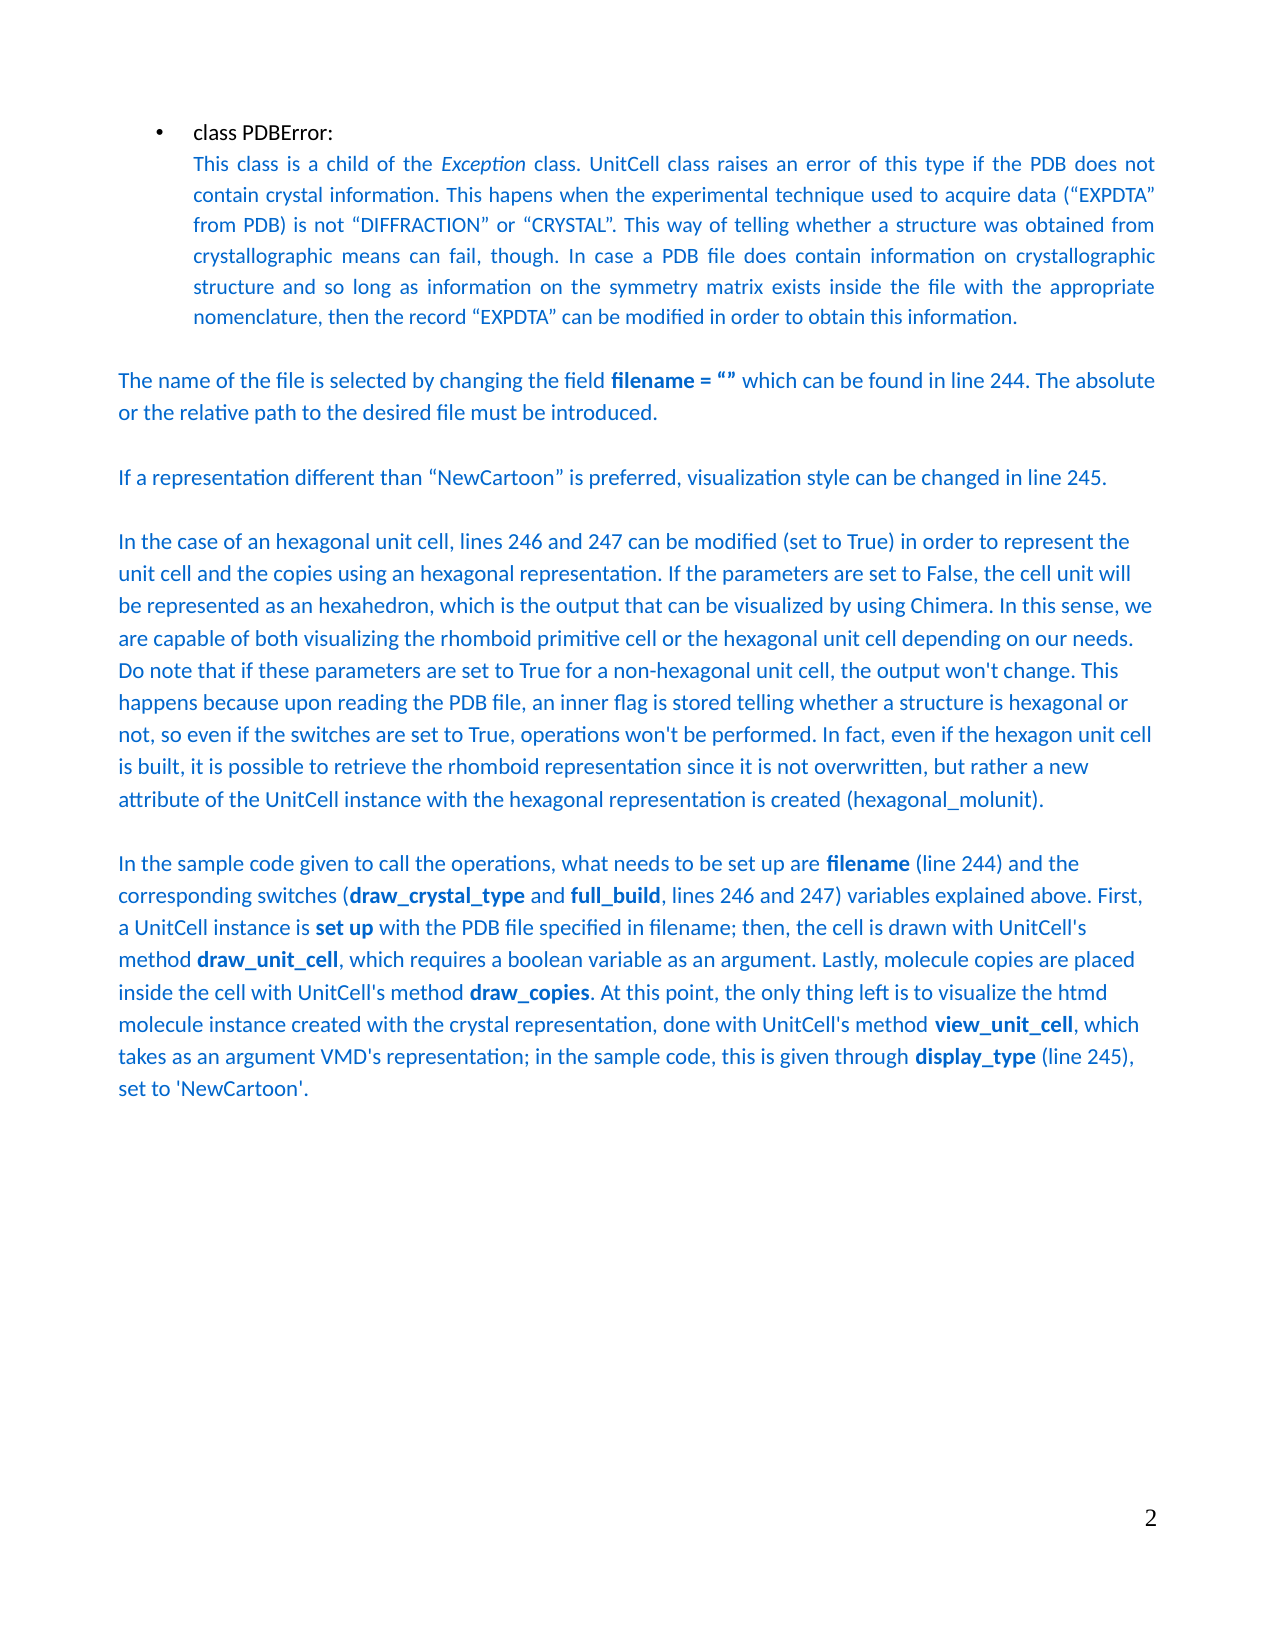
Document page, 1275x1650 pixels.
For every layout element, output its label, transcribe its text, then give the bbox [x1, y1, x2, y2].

list This class is a child of the Exception class. UnitCell class raises an error of this type if the PDB does not contain crystal information. This hapens when the experimental technique used to acquire data (“EXPDTA” from PDB) is not “DIFFRACTION” or “CRYSTAL”. This way of telling whether a structure was obtained from crystallographic means can fail, though. In case a PDB file does contain information on crystallographic structure and so long as information on the symmetry matrix exists inside the file with the appropriate nomenclature, then the record “EXPDTA” can be modified in order to obtain this information. [156, 150, 1157, 330]
list class PDBError: [156, 118, 1157, 146]
text In the sample code given to call the operations, what needs to be set up are filename (line 244) and the corresponding switches (draw_crystal_type and full_build, lines 246 and 247) variables explained above. First, a UnitCell instance is set up with the PDB file specified in filename; then, the cell is drawn with UnitCell's method draw_unit_cell, which requires a boolean variable as an argument. Lastly, molecule copies are placed inside the cell with UnitCell's method draw_copies. At this point, the only thing left is to visualize the htmd molecule instance created with the crystal representation, done with UnitCell's method view_unit_cell, which takes as an argument VMD's representation; in the sample code, this is given through display_type (line 245), set to 'NewCartoon'. [118, 849, 1157, 1102]
text If a representation different than “NewCartoon” is preferred, visualization style can be changed in line 245. [118, 463, 1157, 491]
text In the case of an hexagonal unit cell, lines 246 and 247 can be modified (set to True) in order to represent the unit cell and the copies using an hexagonal representation. If the parameters are set to False, the cell unit will be represented as an hexahedron, which is the output that can be visualized by using Chimera. In this sense, we are capable of both visualizing the rhomboid primitive cell or the hexagonal unit cell depending on our needs. Do note that if these parameters are set to True for a non-hexagonal unit cell, the output won't change. This happens because upon reading the PDB file, an inner flag is stored telling whether a structure is hexagonal or not, so even if the switches are set to True, operations won't be performed. In fact, even if the hexagon unit cell is built, it is possible to retrieve the rhomboid representation since it is not overwritten, but rather a new attribute of the UnitCell instance with the hexagonal representation is created (hexagonal_molunit). [118, 527, 1157, 813]
text The name of the file is selected by changing the field filename = “” which can be found in line 244. The absolute or the relative path to the desired file must be introduced. [118, 366, 1157, 426]
